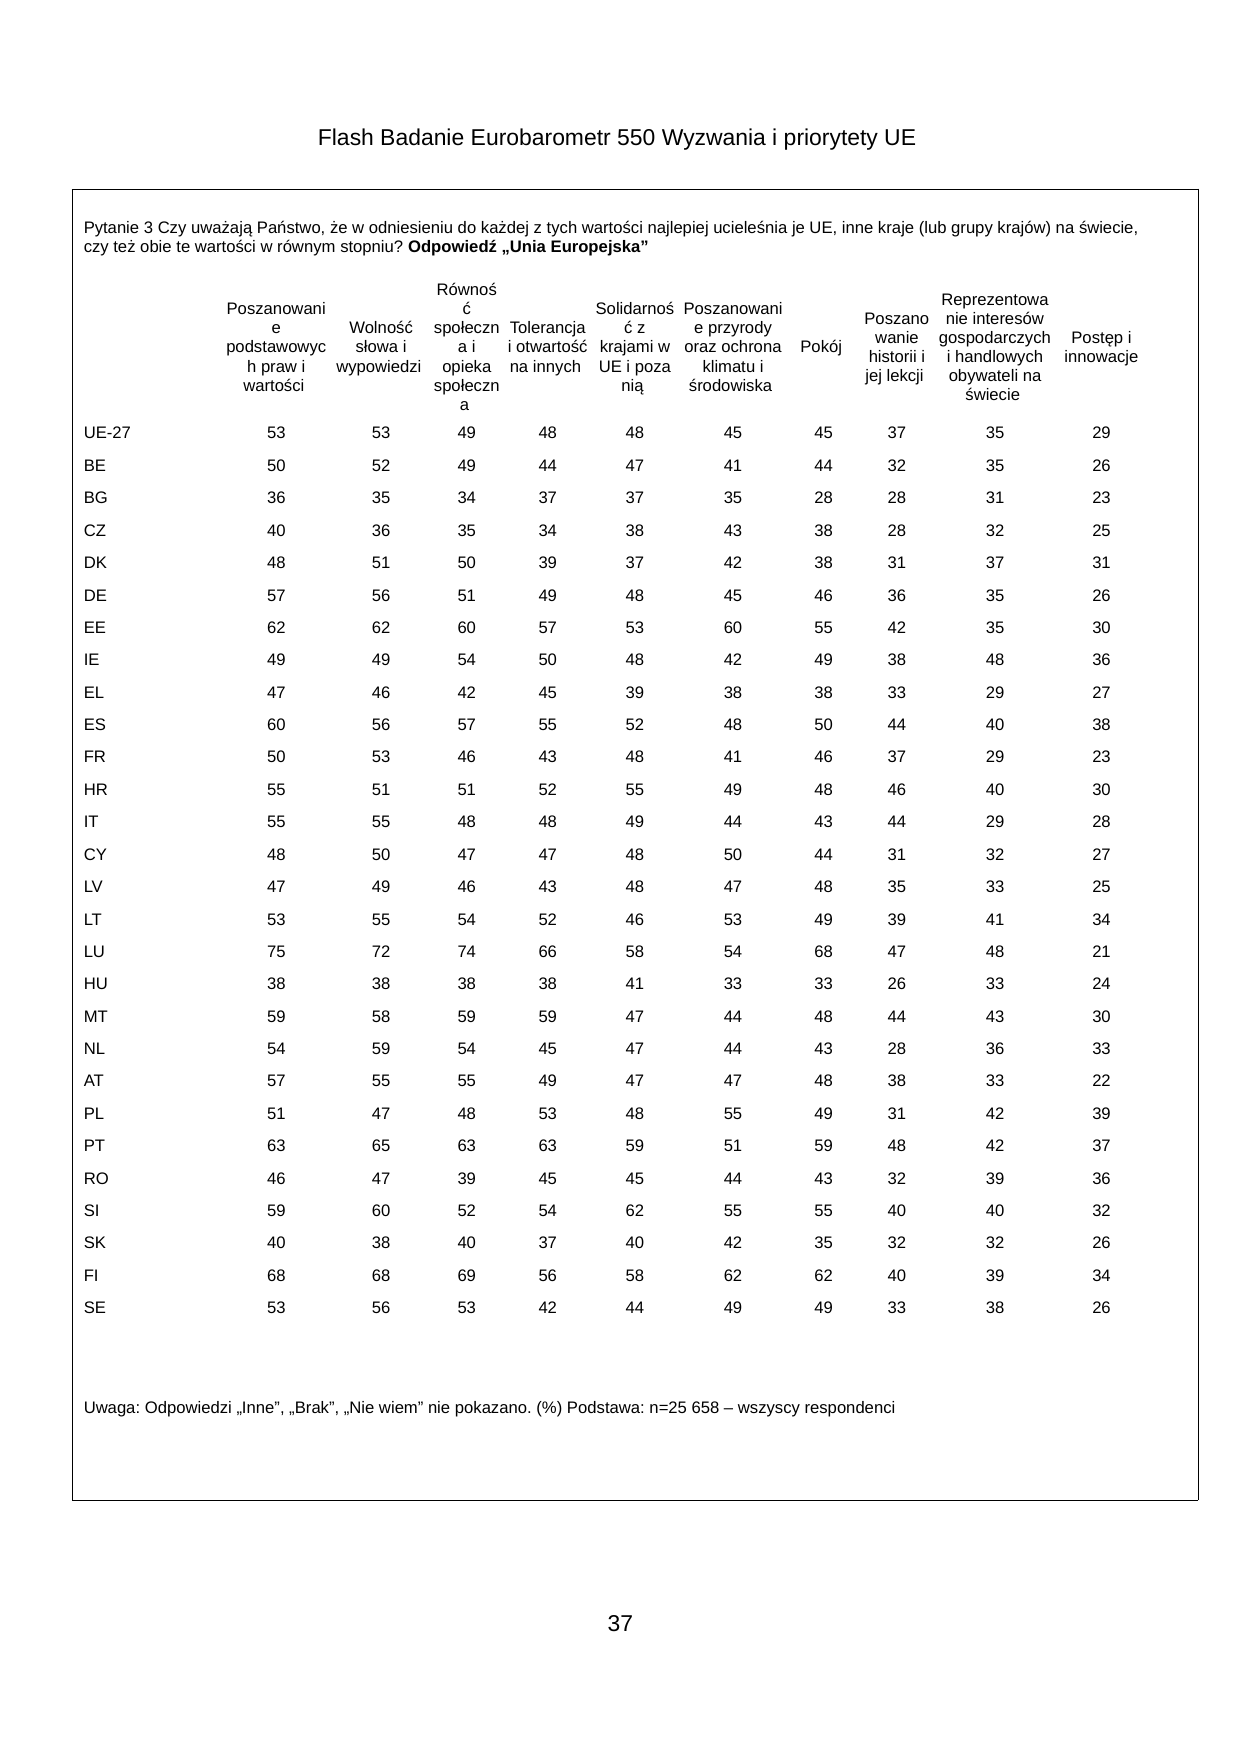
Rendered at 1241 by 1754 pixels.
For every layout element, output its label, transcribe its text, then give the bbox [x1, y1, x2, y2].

table_cell 35 [935, 417, 1054, 449]
table_cell 51 [677, 1130, 788, 1162]
table_cell Poszanowanie podstawowych praw i wartości [220, 277, 332, 417]
table_cell 59 [220, 1194, 332, 1227]
table_cell 47 [592, 449, 677, 482]
table_cell 43 [788, 1032, 858, 1065]
table_cell 38 [592, 514, 677, 546]
table_cell IE [81, 644, 151, 676]
table_cell 74 [430, 935, 503, 967]
table_cell [151, 579, 220, 611]
table_cell 44 [503, 449, 592, 482]
table_cell 44 [677, 1032, 788, 1065]
table_cell 45 [503, 1032, 592, 1065]
table_cell 44 [592, 1291, 677, 1324]
table_cell Równość społeczna i opieka społeczna [430, 277, 503, 417]
table_cell 40 [858, 1194, 935, 1227]
table_cell [788, 1324, 858, 1356]
table_cell 32 [935, 838, 1054, 870]
table_cell 36 [935, 1032, 1054, 1065]
table_cell 53 [220, 417, 332, 449]
table_cell DK [81, 546, 151, 579]
table_cell [81, 277, 151, 417]
table_cell 47 [592, 1000, 677, 1032]
table_cell 48 [430, 806, 503, 838]
table_cell [151, 1291, 220, 1324]
table_cell 38 [788, 514, 858, 546]
table_cell 38 [858, 1065, 935, 1097]
table_cell 45 [788, 417, 858, 449]
table_cell HU [81, 968, 151, 1000]
table_cell 39 [503, 546, 592, 579]
table_cell [1055, 1324, 1148, 1356]
table_cell 59 [430, 1000, 503, 1032]
table_cell 43 [935, 1000, 1054, 1032]
table_cell 53 [503, 1097, 592, 1129]
table_cell 68 [220, 1259, 332, 1291]
table_cell 47 [858, 935, 935, 967]
table_cell 41 [592, 968, 677, 1000]
table_cell 50 [220, 741, 332, 773]
table_cell LT [81, 903, 151, 935]
table_cell 60 [220, 708, 332, 741]
table_cell 50 [677, 838, 788, 870]
table_cell 41 [677, 449, 788, 482]
table_cell 43 [503, 741, 592, 773]
table_cell [151, 1162, 220, 1194]
table_cell 57 [430, 708, 503, 741]
table_cell 33 [935, 968, 1054, 1000]
table_cell 47 [220, 870, 332, 903]
table_cell 46 [788, 579, 858, 611]
table_cell 40 [935, 773, 1054, 806]
table_cell 49 [788, 903, 858, 935]
table_cell FI [81, 1259, 151, 1291]
table_cell 52 [592, 708, 677, 741]
table_cell 42 [677, 546, 788, 579]
table_cell 30 [1055, 1000, 1148, 1032]
table_cell 29 [1055, 417, 1148, 449]
table_cell [151, 1097, 220, 1129]
table_cell 50 [430, 546, 503, 579]
table_cell 53 [677, 903, 788, 935]
table_cell 39 [935, 1162, 1054, 1194]
table_cell PT [81, 1130, 151, 1162]
table_cell 59 [503, 1000, 592, 1032]
table_cell 42 [677, 1227, 788, 1259]
table_cell FR [81, 741, 151, 773]
table_cell 59 [592, 1130, 677, 1162]
table_cell 25 [1055, 514, 1148, 546]
table_cell 48 [503, 417, 592, 449]
table_cell [151, 1259, 220, 1291]
table_cell 47 [503, 838, 592, 870]
table_cell 35 [935, 579, 1054, 611]
table_cell 46 [592, 903, 677, 935]
table_cell 32 [858, 1227, 935, 1259]
table_cell 55 [503, 708, 592, 741]
table_cell 43 [503, 870, 592, 903]
table_cell 23 [1055, 741, 1148, 773]
table_cell [151, 935, 220, 967]
table_cell 48 [935, 644, 1054, 676]
table_cell 49 [430, 449, 503, 482]
table_cell 32 [935, 1227, 1054, 1259]
table_cell 38 [788, 546, 858, 579]
table_cell 55 [430, 1065, 503, 1097]
table_cell 57 [503, 611, 592, 643]
table_cell [503, 1324, 592, 1356]
table_cell CZ [81, 514, 151, 546]
table_cell RO [81, 1162, 151, 1194]
table_cell LV [81, 870, 151, 903]
table_cell 21 [1055, 935, 1148, 967]
table_cell 34 [503, 514, 592, 546]
table_cell 45 [503, 676, 592, 708]
table_cell 50 [220, 449, 332, 482]
table_cell 59 [788, 1130, 858, 1162]
table_cell [220, 1324, 332, 1356]
table_cell 40 [935, 708, 1054, 741]
table_cell 37 [858, 741, 935, 773]
table_cell 48 [592, 1097, 677, 1129]
table_cell 35 [935, 449, 1054, 482]
table_cell 42 [935, 1097, 1054, 1129]
table_cell 45 [503, 1162, 592, 1194]
table_cell 51 [220, 1097, 332, 1129]
table_cell 68 [332, 1259, 430, 1291]
table_cell 43 [677, 514, 788, 546]
table_cell [935, 1324, 1054, 1356]
table_cell 26 [1055, 579, 1148, 611]
table_cell 69 [430, 1259, 503, 1291]
table_cell 48 [592, 579, 677, 611]
table_cell AT [81, 1065, 151, 1097]
table_cell 34 [1055, 1259, 1148, 1291]
table_cell PL [81, 1097, 151, 1129]
table_cell ES [81, 708, 151, 741]
table_cell 60 [677, 611, 788, 643]
table_cell [677, 1324, 788, 1356]
table_cell 54 [220, 1032, 332, 1065]
table_cell Postęp i innowacje [1055, 277, 1148, 417]
table_cell 52 [503, 773, 592, 806]
table_cell 49 [788, 644, 858, 676]
table_cell 48 [592, 417, 677, 449]
table_cell 58 [332, 1000, 430, 1032]
table_cell CY [81, 838, 151, 870]
table_cell 41 [935, 903, 1054, 935]
table_cell 35 [935, 611, 1054, 643]
table_cell 65 [332, 1130, 430, 1162]
table_cell Poszanowanie historii i jej lekcji [858, 277, 935, 417]
table_cell 34 [430, 482, 503, 514]
table_cell 49 [677, 773, 788, 806]
table_cell 48 [220, 546, 332, 579]
table_cell 38 [788, 676, 858, 708]
table_cell 44 [788, 449, 858, 482]
table_cell [151, 417, 220, 449]
table_cell 32 [1055, 1194, 1148, 1227]
table_cell 56 [332, 1291, 430, 1324]
table_cell 68 [788, 935, 858, 967]
table_cell 56 [503, 1259, 592, 1291]
table_cell [151, 708, 220, 741]
table_cell [151, 546, 220, 579]
table_cell 33 [858, 1291, 935, 1324]
table_cell 54 [430, 644, 503, 676]
table_cell HR [81, 773, 151, 806]
table_cell 25 [1055, 870, 1148, 903]
table_cell 36 [1055, 644, 1148, 676]
table_cell 33 [935, 870, 1054, 903]
table_cell Solidarność z krajami w UE i poza nią [592, 277, 677, 417]
table_cell BG [81, 482, 151, 514]
table_cell [151, 1065, 220, 1097]
table_cell Wolność słowa i wypowiedzi [332, 277, 430, 417]
table_cell 53 [220, 903, 332, 935]
table_cell 24 [1055, 968, 1148, 1000]
table_cell 58 [592, 935, 677, 967]
table_cell 48 [788, 773, 858, 806]
table_cell 27 [1055, 676, 1148, 708]
table_cell 57 [220, 579, 332, 611]
table_cell 49 [332, 644, 430, 676]
table_cell Pokój [788, 277, 858, 417]
table_cell 35 [858, 870, 935, 903]
table_cell [151, 1227, 220, 1259]
table_cell 50 [503, 644, 592, 676]
table_cell 72 [332, 935, 430, 967]
table_cell 46 [220, 1162, 332, 1194]
table_cell 55 [220, 773, 332, 806]
table_cell 40 [220, 514, 332, 546]
table_cell 47 [332, 1162, 430, 1194]
table_cell 53 [332, 741, 430, 773]
table_cell 37 [935, 546, 1054, 579]
table_cell SK [81, 1227, 151, 1259]
table_cell 35 [332, 482, 430, 514]
table_cell 38 [503, 968, 592, 1000]
table_cell 50 [788, 708, 858, 741]
table_cell 31 [1055, 546, 1148, 579]
table_cell 56 [332, 579, 430, 611]
table_cell 28 [858, 514, 935, 546]
table_cell 47 [332, 1097, 430, 1129]
table_cell 39 [1055, 1097, 1148, 1129]
table_cell 48 [592, 741, 677, 773]
table_cell [151, 514, 220, 546]
table_cell 36 [220, 482, 332, 514]
table_cell 33 [677, 968, 788, 1000]
table_cell 26 [1055, 449, 1148, 482]
table_cell 55 [677, 1097, 788, 1129]
table_cell 27 [1055, 838, 1148, 870]
table_cell [151, 903, 220, 935]
table_cell 40 [935, 1194, 1054, 1227]
table_cell 56 [332, 708, 430, 741]
table_cell Tolerancja i otwartość na innych [503, 277, 592, 417]
table_cell 49 [788, 1291, 858, 1324]
table_cell 53 [220, 1291, 332, 1324]
table_cell 33 [1055, 1032, 1148, 1065]
table_cell 47 [677, 870, 788, 903]
table_cell 37 [1055, 1130, 1148, 1162]
table_cell [151, 1000, 220, 1032]
table_cell 33 [935, 1065, 1054, 1097]
table_cell UE-27 [81, 417, 151, 449]
table_cell 75 [220, 935, 332, 967]
table_cell 37 [503, 1227, 592, 1259]
table_cell [81, 1324, 151, 1356]
table_cell [151, 449, 220, 482]
table_cell 55 [332, 1065, 430, 1097]
table_cell BE [81, 449, 151, 482]
table_cell 38 [430, 968, 503, 1000]
table_cell 48 [788, 1000, 858, 1032]
table_cell 54 [677, 935, 788, 967]
table_cell [151, 741, 220, 773]
table_cell 44 [677, 806, 788, 838]
table_cell 29 [935, 806, 1054, 838]
table_cell 38 [332, 968, 430, 1000]
table_cell [151, 968, 220, 1000]
table_cell 29 [935, 741, 1054, 773]
table_cell 28 [858, 482, 935, 514]
table_cell [332, 1324, 430, 1356]
table_cell 49 [430, 417, 503, 449]
table_cell 48 [788, 1065, 858, 1097]
table_cell 46 [858, 773, 935, 806]
table_cell 51 [332, 773, 430, 806]
table_cell 31 [858, 1097, 935, 1129]
table_cell 44 [677, 1162, 788, 1194]
table_cell 49 [503, 579, 592, 611]
table_cell 57 [220, 1065, 332, 1097]
table_cell 33 [858, 676, 935, 708]
table_cell 47 [677, 1065, 788, 1097]
table_cell EE [81, 611, 151, 643]
table_cell 22 [1055, 1065, 1148, 1097]
table_cell 54 [430, 1032, 503, 1065]
table_cell 40 [430, 1227, 503, 1259]
table_cell Uwaga: Odpowiedzi „Inne”, „Brak”, „Nie wiem” nie pokazano. (%) Podstawa: n=25 658 – wszyscy respondenci [81, 1356, 1148, 1459]
table_cell 55 [332, 806, 430, 838]
table_cell 39 [592, 676, 677, 708]
table_cell 49 [332, 870, 430, 903]
table_cell [151, 676, 220, 708]
table_cell 32 [858, 449, 935, 482]
table_cell 41 [677, 741, 788, 773]
table_cell 59 [220, 1000, 332, 1032]
table_cell 42 [677, 644, 788, 676]
table_cell SI [81, 1194, 151, 1227]
table_cell [151, 644, 220, 676]
table_cell 35 [788, 1227, 858, 1259]
table_cell MT [81, 1000, 151, 1032]
table_cell 49 [677, 1291, 788, 1324]
table_cell 52 [332, 449, 430, 482]
table_cell 34 [1055, 903, 1148, 935]
table_cell [151, 1032, 220, 1065]
table_cell 42 [430, 676, 503, 708]
table_cell 28 [858, 1032, 935, 1065]
table_cell 62 [592, 1194, 677, 1227]
table_cell 38 [858, 644, 935, 676]
table_cell 43 [788, 1162, 858, 1194]
table_cell 63 [220, 1130, 332, 1162]
table_cell 54 [503, 1194, 592, 1227]
table_cell [151, 482, 220, 514]
table_cell 55 [788, 611, 858, 643]
table_cell 31 [858, 838, 935, 870]
table_cell 39 [858, 903, 935, 935]
table_cell 50 [332, 838, 430, 870]
table_cell 53 [430, 1291, 503, 1324]
table_cell 55 [677, 1194, 788, 1227]
table_cell 44 [677, 1000, 788, 1032]
table_cell 33 [788, 968, 858, 1000]
table_cell 48 [592, 644, 677, 676]
table_cell 63 [430, 1130, 503, 1162]
table_cell 26 [1055, 1291, 1148, 1324]
table_cell [592, 1324, 677, 1356]
table_cell DE [81, 579, 151, 611]
table_cell 63 [503, 1130, 592, 1162]
table_cell 38 [220, 968, 332, 1000]
table_cell 39 [430, 1162, 503, 1194]
table_cell 30 [1055, 611, 1148, 643]
table_cell 35 [430, 514, 503, 546]
table_cell 48 [788, 870, 858, 903]
table_cell 38 [935, 1291, 1054, 1324]
table_cell 48 [503, 806, 592, 838]
table_cell [151, 773, 220, 806]
table_cell 62 [677, 1259, 788, 1291]
table_cell 48 [935, 935, 1054, 967]
table_cell Reprezentowanie interesów gospodarczych i handlowych obywateli na świecie [935, 277, 1054, 417]
table_cell 37 [592, 546, 677, 579]
table_cell 36 [1055, 1162, 1148, 1194]
table_cell [151, 806, 220, 838]
table_cell 53 [592, 611, 677, 643]
table_cell 62 [788, 1259, 858, 1291]
table_cell 42 [935, 1130, 1054, 1162]
table_cell 60 [430, 611, 503, 643]
table_cell 58 [592, 1259, 677, 1291]
table_cell 51 [430, 773, 503, 806]
table_cell 47 [592, 1065, 677, 1097]
table_header Pytanie 3 Czy uważają Państwo, że w odniesieniu do każdej z tych wartości najlepiej ucieleśnia je UE, inne kraje (lub grupy krajów) na świecie, czy też obie te wartości w równym stopniu? Odpowiedź „Unia Europejska” [81, 198, 1148, 277]
table_cell 45 [677, 579, 788, 611]
table_cell 49 [220, 644, 332, 676]
table_cell 47 [592, 1032, 677, 1065]
table_cell LU [81, 935, 151, 967]
table_cell 38 [677, 676, 788, 708]
table_cell 66 [503, 935, 592, 967]
table_cell 29 [935, 676, 1054, 708]
table_cell 32 [858, 1162, 935, 1194]
table_cell EL [81, 676, 151, 708]
table_cell 32 [935, 514, 1054, 546]
table_cell 43 [788, 806, 858, 838]
table_cell 23 [1055, 482, 1148, 514]
table_cell 28 [788, 482, 858, 514]
table_cell 48 [430, 1097, 503, 1129]
table_cell 44 [858, 708, 935, 741]
table_cell 55 [592, 773, 677, 806]
table_cell 55 [788, 1194, 858, 1227]
table_cell 52 [503, 903, 592, 935]
table_cell 48 [858, 1130, 935, 1162]
table_cell [151, 277, 220, 417]
table_cell 37 [503, 482, 592, 514]
table_cell 38 [1055, 708, 1148, 741]
table_cell 39 [935, 1259, 1054, 1291]
table_cell 54 [430, 903, 503, 935]
table_cell 52 [430, 1194, 503, 1227]
table_cell [151, 1194, 220, 1227]
table_cell 47 [430, 838, 503, 870]
table_cell 48 [592, 838, 677, 870]
table_cell 36 [858, 579, 935, 611]
table_cell 45 [592, 1162, 677, 1194]
table_cell [151, 870, 220, 903]
table_cell 45 [677, 417, 788, 449]
table_cell NL [81, 1032, 151, 1065]
table_cell 44 [858, 806, 935, 838]
table_cell [151, 838, 220, 870]
table_cell 51 [430, 579, 503, 611]
table_cell 40 [220, 1227, 332, 1259]
table_cell [151, 1324, 220, 1356]
table_cell 49 [592, 806, 677, 838]
table_cell 42 [858, 611, 935, 643]
table_cell 40 [858, 1259, 935, 1291]
table_cell 48 [677, 708, 788, 741]
table_cell SE [81, 1291, 151, 1324]
table_cell [151, 1130, 220, 1162]
table_cell 51 [332, 546, 430, 579]
table_cell 26 [1055, 1227, 1148, 1259]
table_cell 42 [503, 1291, 592, 1324]
table_cell 46 [332, 676, 430, 708]
table_cell IT [81, 806, 151, 838]
table_cell 49 [788, 1097, 858, 1129]
table_cell 36 [332, 514, 430, 546]
table_cell 35 [677, 482, 788, 514]
table_cell 44 [788, 838, 858, 870]
table_cell 60 [332, 1194, 430, 1227]
table_cell 62 [332, 611, 430, 643]
table_cell 47 [220, 676, 332, 708]
table_cell 46 [430, 741, 503, 773]
table_cell 46 [430, 870, 503, 903]
table_cell 55 [332, 903, 430, 935]
table_cell 55 [220, 806, 332, 838]
table_cell [430, 1324, 503, 1356]
table_cell 30 [1055, 773, 1148, 806]
table_cell 49 [503, 1065, 592, 1097]
table_cell 62 [220, 611, 332, 643]
table_cell 37 [592, 482, 677, 514]
table_cell 59 [332, 1032, 430, 1065]
table_cell 37 [858, 417, 935, 449]
table_cell 53 [332, 417, 430, 449]
table_cell [858, 1324, 935, 1356]
table_cell 31 [858, 546, 935, 579]
table_cell 44 [858, 1000, 935, 1032]
table_cell [151, 611, 220, 643]
table_cell 46 [788, 741, 858, 773]
table_cell 28 [1055, 806, 1148, 838]
table_cell 31 [935, 482, 1054, 514]
table_cell 48 [592, 870, 677, 903]
table_cell 40 [592, 1227, 677, 1259]
table_cell Poszanowanie przyrody oraz ochrona klimatu i środowiska [677, 277, 788, 417]
table_cell 38 [332, 1227, 430, 1259]
table_cell 26 [858, 968, 935, 1000]
table_cell 48 [220, 838, 332, 870]
